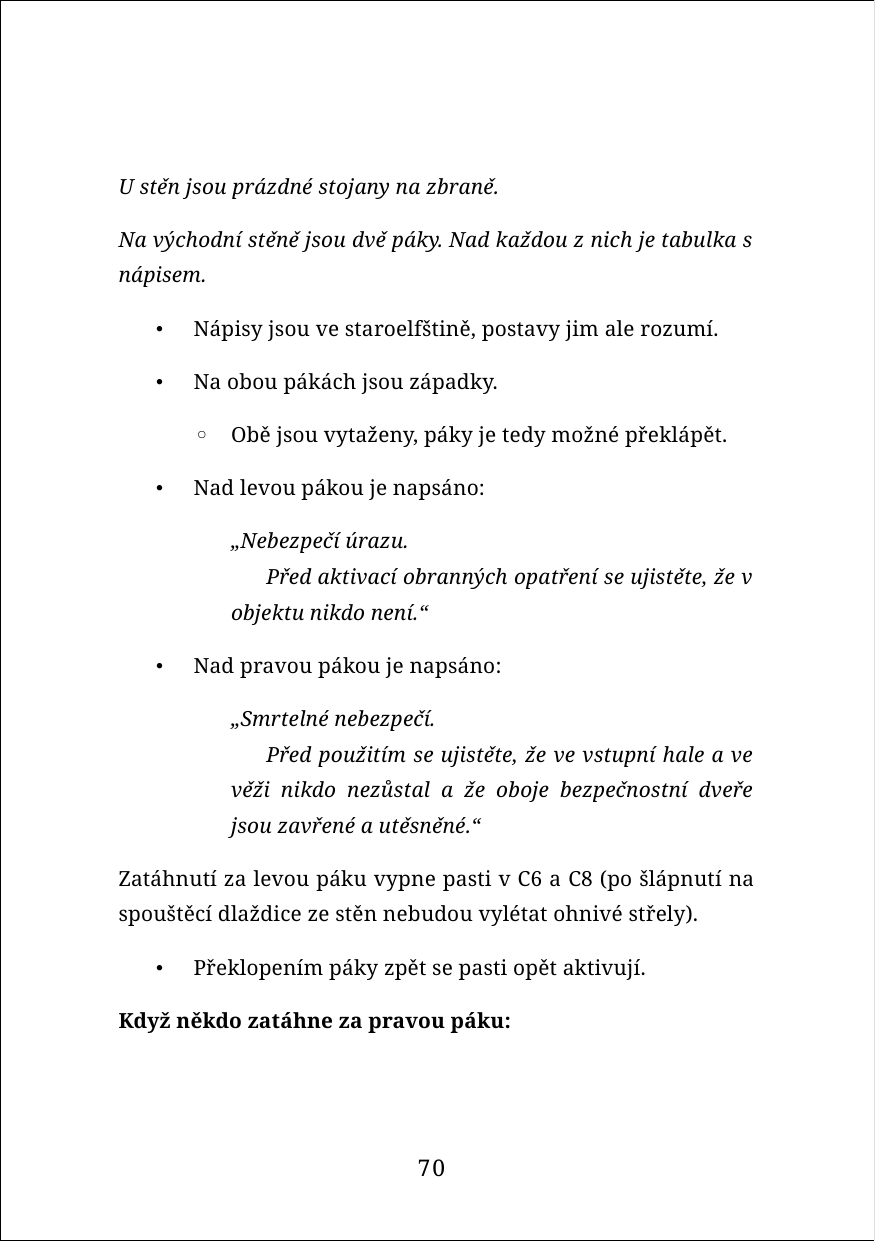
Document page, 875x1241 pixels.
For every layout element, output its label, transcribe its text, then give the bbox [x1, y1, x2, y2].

list Nad pravou pákou je napsáno: [156, 651, 756, 679]
list Nápisy jsou ve staroelfštině, postavy jim ale rozumí. [156, 314, 756, 342]
list Na obou pákách jsou západky. [156, 367, 756, 395]
text Zatáhnutí za levou páku vypne pasti v C6 a C8 (po šlápnutí na spouštěcí dlaždice ze stěn nebudou vylétat ohnivé střely). [118, 864, 756, 928]
list „Smrtelné nebezpečí. Před použitím se ujistěte, že ve vstupní hale a ve věži nikdo nezůstal a že oboje bezpečnostní dveře jsou zavřené a utěsněné.“ [193, 704, 756, 839]
list Nad levou pákou je napsáno: [156, 473, 756, 502]
text Na východní stěně jsou dvě páky. Nad každou z nich je tabulka s nápisem. [118, 225, 756, 289]
list Překlopením páky zpět se pasti opět aktivují. [156, 953, 756, 981]
list „Nebezpečí úrazu. Před aktivací obranných opatření se ujistěte, že v objektu nikdo není.“ [193, 527, 756, 626]
text Když někdo zatáhne za pravou páku: [118, 1006, 756, 1034]
text U stěn jsou prázdné stojany na zbraně. [118, 172, 756, 200]
list Obě jsou vytaženy, páky je tedy možné překlápět. [193, 420, 756, 449]
